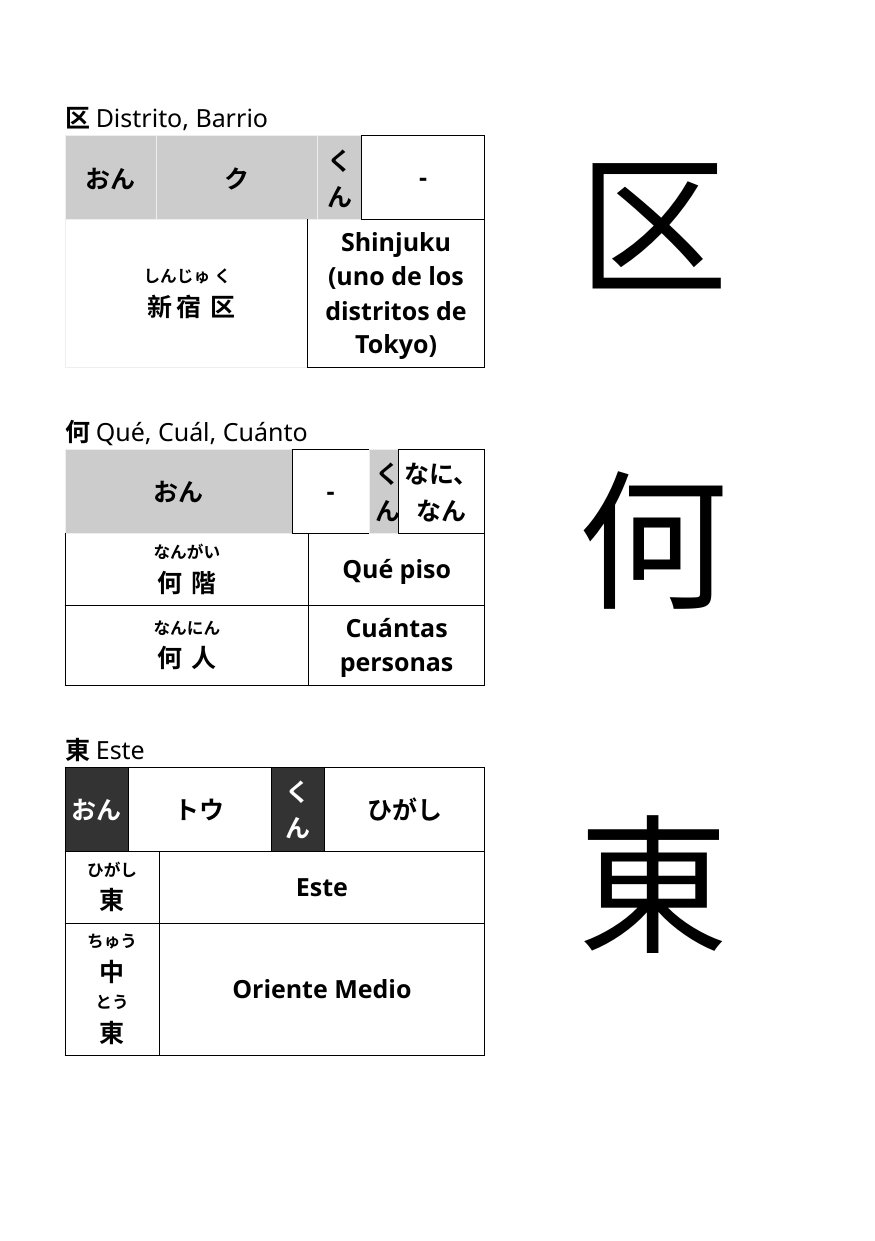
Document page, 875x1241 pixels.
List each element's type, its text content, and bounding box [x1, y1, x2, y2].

table_cell 何 Qué, Cuál, Cuánto [59, 373, 490, 691]
table_cell 東 [490, 691, 815, 1061]
table_cell 何なん人にん [66, 606, 308, 685]
table_header トウ [129, 768, 271, 851]
table_cell 何 [490, 373, 815, 691]
table_cell 東ひがし [66, 852, 159, 923]
table_cell 新しん宿じゅ区く [66, 220, 307, 367]
table_cell Este [160, 852, 484, 923]
table_header 区 [490, 59, 815, 373]
table_cell Oriente Medio [160, 924, 484, 1055]
table_cell Cuántas personas [309, 606, 484, 685]
table_header くん [318, 136, 361, 219]
table_cell 東 Este [59, 691, 490, 1061]
table_header おん [66, 768, 128, 851]
table_cell 中ちゅう東とう [66, 924, 159, 1055]
table_header おん [66, 450, 292, 533]
table_header おん [66, 136, 156, 219]
table_cell Shinjuku (uno de los distritos de Tokyo) [308, 220, 484, 367]
table_header 区 Distrito, Barrio [59, 59, 490, 373]
table_header ク [157, 136, 317, 219]
table_header - [293, 450, 369, 533]
table_cell 何なん階がい [66, 534, 308, 605]
table_header くん [370, 450, 398, 533]
table_header くん [272, 768, 324, 851]
table_header なに、なん [399, 450, 484, 533]
table_header - [362, 136, 484, 219]
table_cell Qué piso [309, 534, 484, 605]
table_header ひがし [325, 768, 484, 851]
